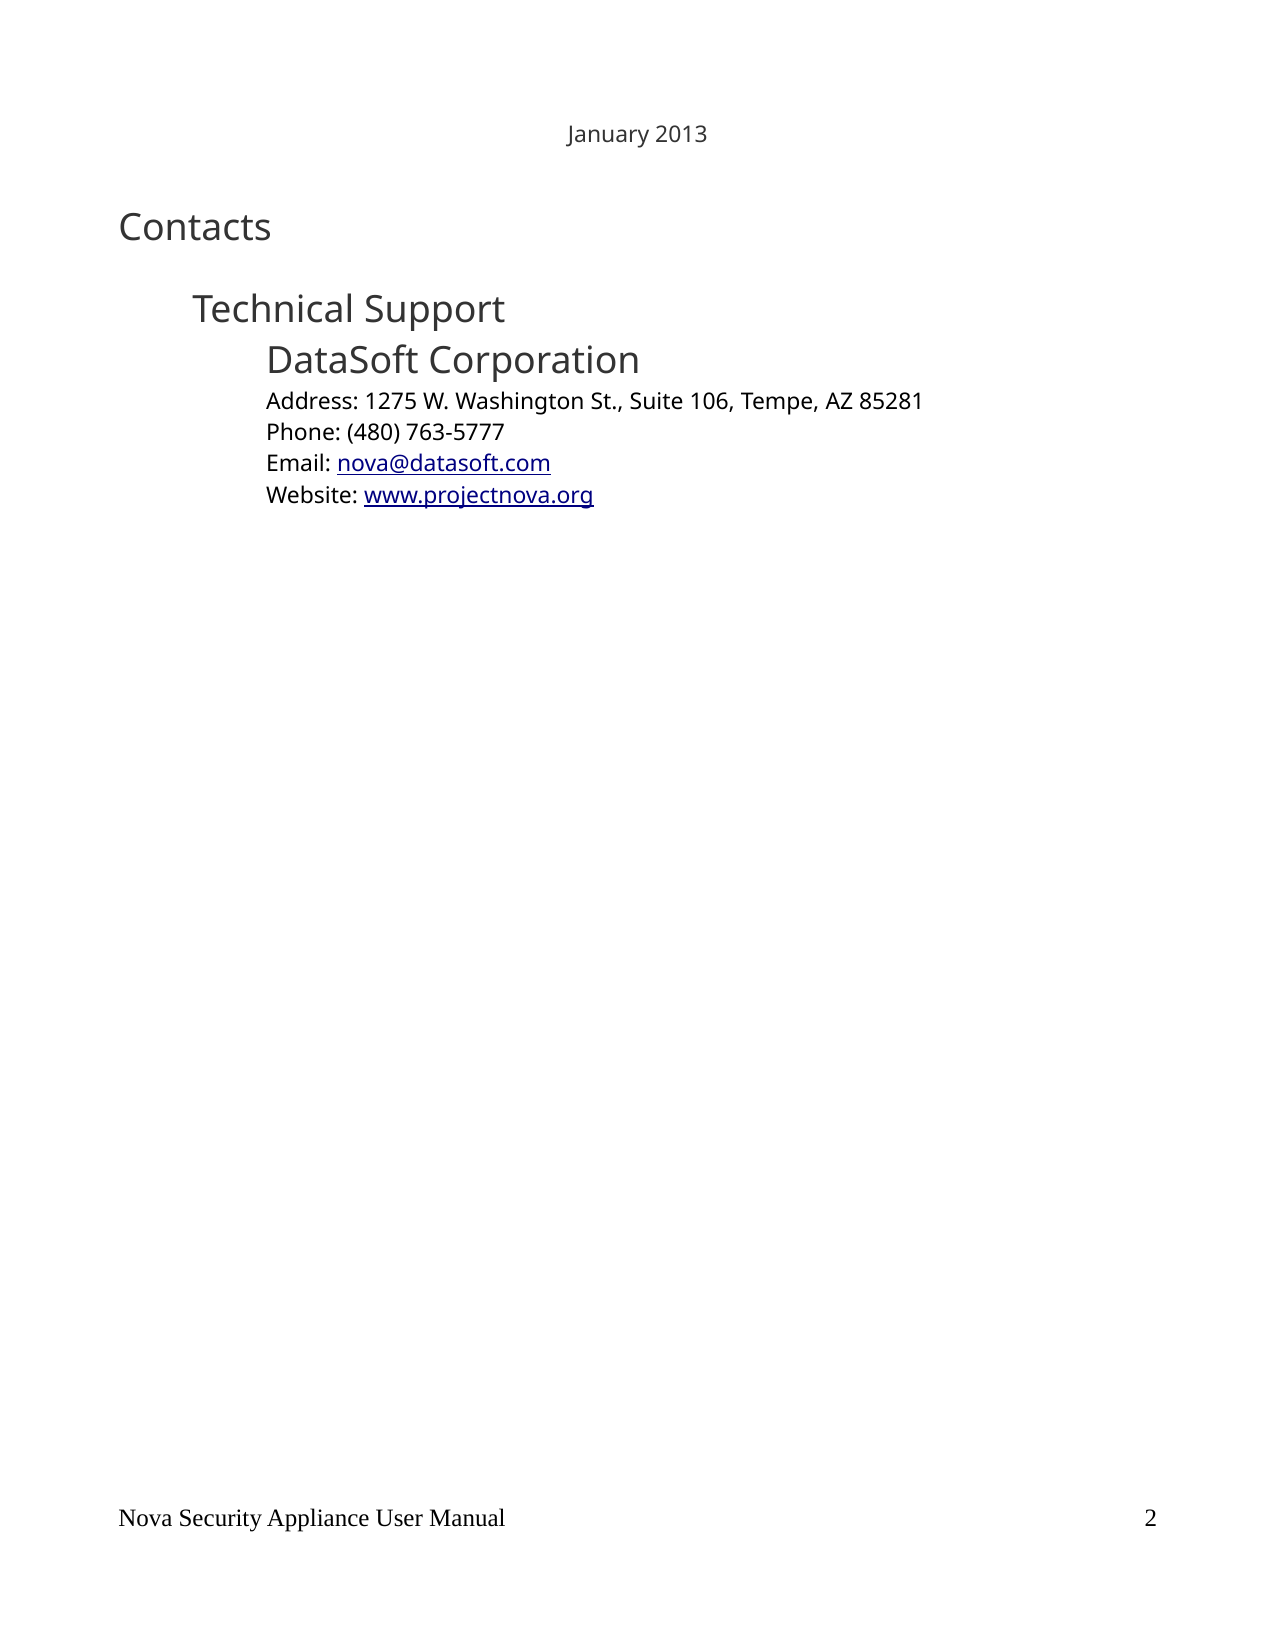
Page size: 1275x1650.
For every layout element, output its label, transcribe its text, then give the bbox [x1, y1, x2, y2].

text January 2013 [118, 118, 1157, 149]
text Email: nova@datasoft.com [118, 447, 1157, 478]
text Technical Support [118, 283, 1157, 334]
text Website: www.projectnova.org [118, 478, 1157, 510]
text Contacts [118, 200, 1157, 251]
text Address: 1275 W. Washington St., Suite 106, Tempe, AZ 85281 [118, 385, 1157, 416]
text DataSoft Corporation [118, 334, 1157, 385]
text Phone: (480) 763-5777 [118, 416, 1157, 447]
